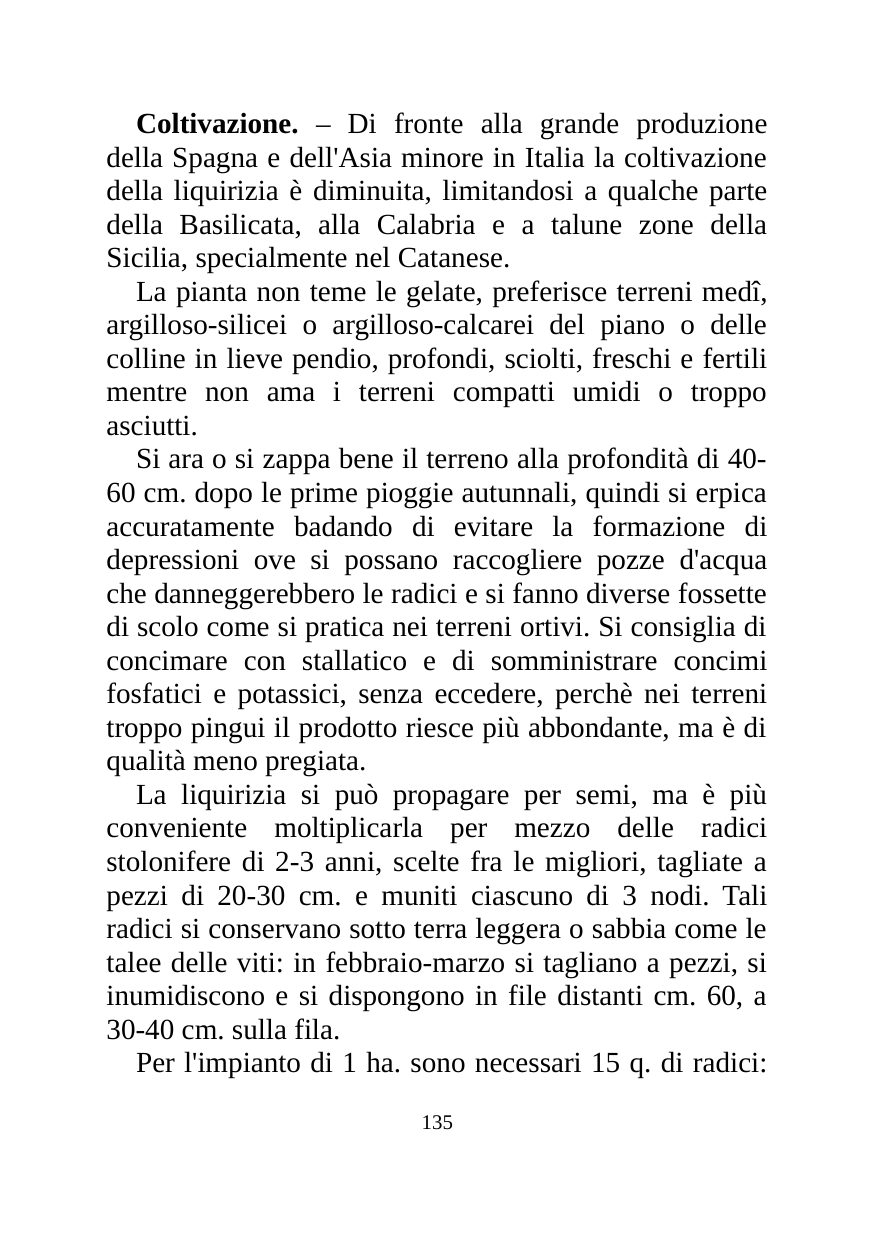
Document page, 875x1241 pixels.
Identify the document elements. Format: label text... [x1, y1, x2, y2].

text Per l'impianto di 1 ha. sono necessari 15 q. di radici: [106, 1045, 768, 1079]
text Si ara o si zappa bene il terreno alla profondità di 40-60 cm. dopo le prime pioggie autunnali, quindi si erpica accuratamente badando di evitare la formazione di depressioni ove si possano raccogliere pozze d'acqua che danneggerebbero le radici e si fanno diverse fossette di scolo come si pratica nei terreni ortivi. Si consiglia di concimare con stallatico e di somministrare concimi fosfatici e potassici, senza eccedere, perchè nei terreni troppo pingui il prodotto riesce più abbondante, ma è di qualità meno pregiata. [106, 442, 768, 777]
text La liquirizia si può propagare per semi, ma è più conveniente moltiplicarla per mezzo delle radici stolonifere di 2-3 anni, scelte fra le migliori, tagliate a pezzi di 20-30 cm. e muniti ciascuno di 3 nodi. Tali radici si conservano sotto terra leggera o sabbia come le talee delle viti: in febbraio-marzo si tagliano a pezzi, si inumidiscono e si dispongono in file distanti cm. 60, a 30-40 cm. sulla fila. [106, 777, 768, 1045]
text La pianta non teme le gelate, preferisce terreni medî, argilloso-silicei o argilloso-calcarei del piano o delle colline in lieve pendio, profondi, sciolti, freschi e fertili mentre non ama i terreni compatti umidi o troppo asciutti. [106, 274, 768, 442]
text Coltivazione. – Di fronte alla grande produzione della Spagna e dell'Asia minore in Italia la coltivazione della liquirizia è diminuita, limitandosi a qualche parte della Basilicata, alla Calabria e a talune zone della Sicilia, specialmente nel Catanese. [106, 106, 768, 274]
